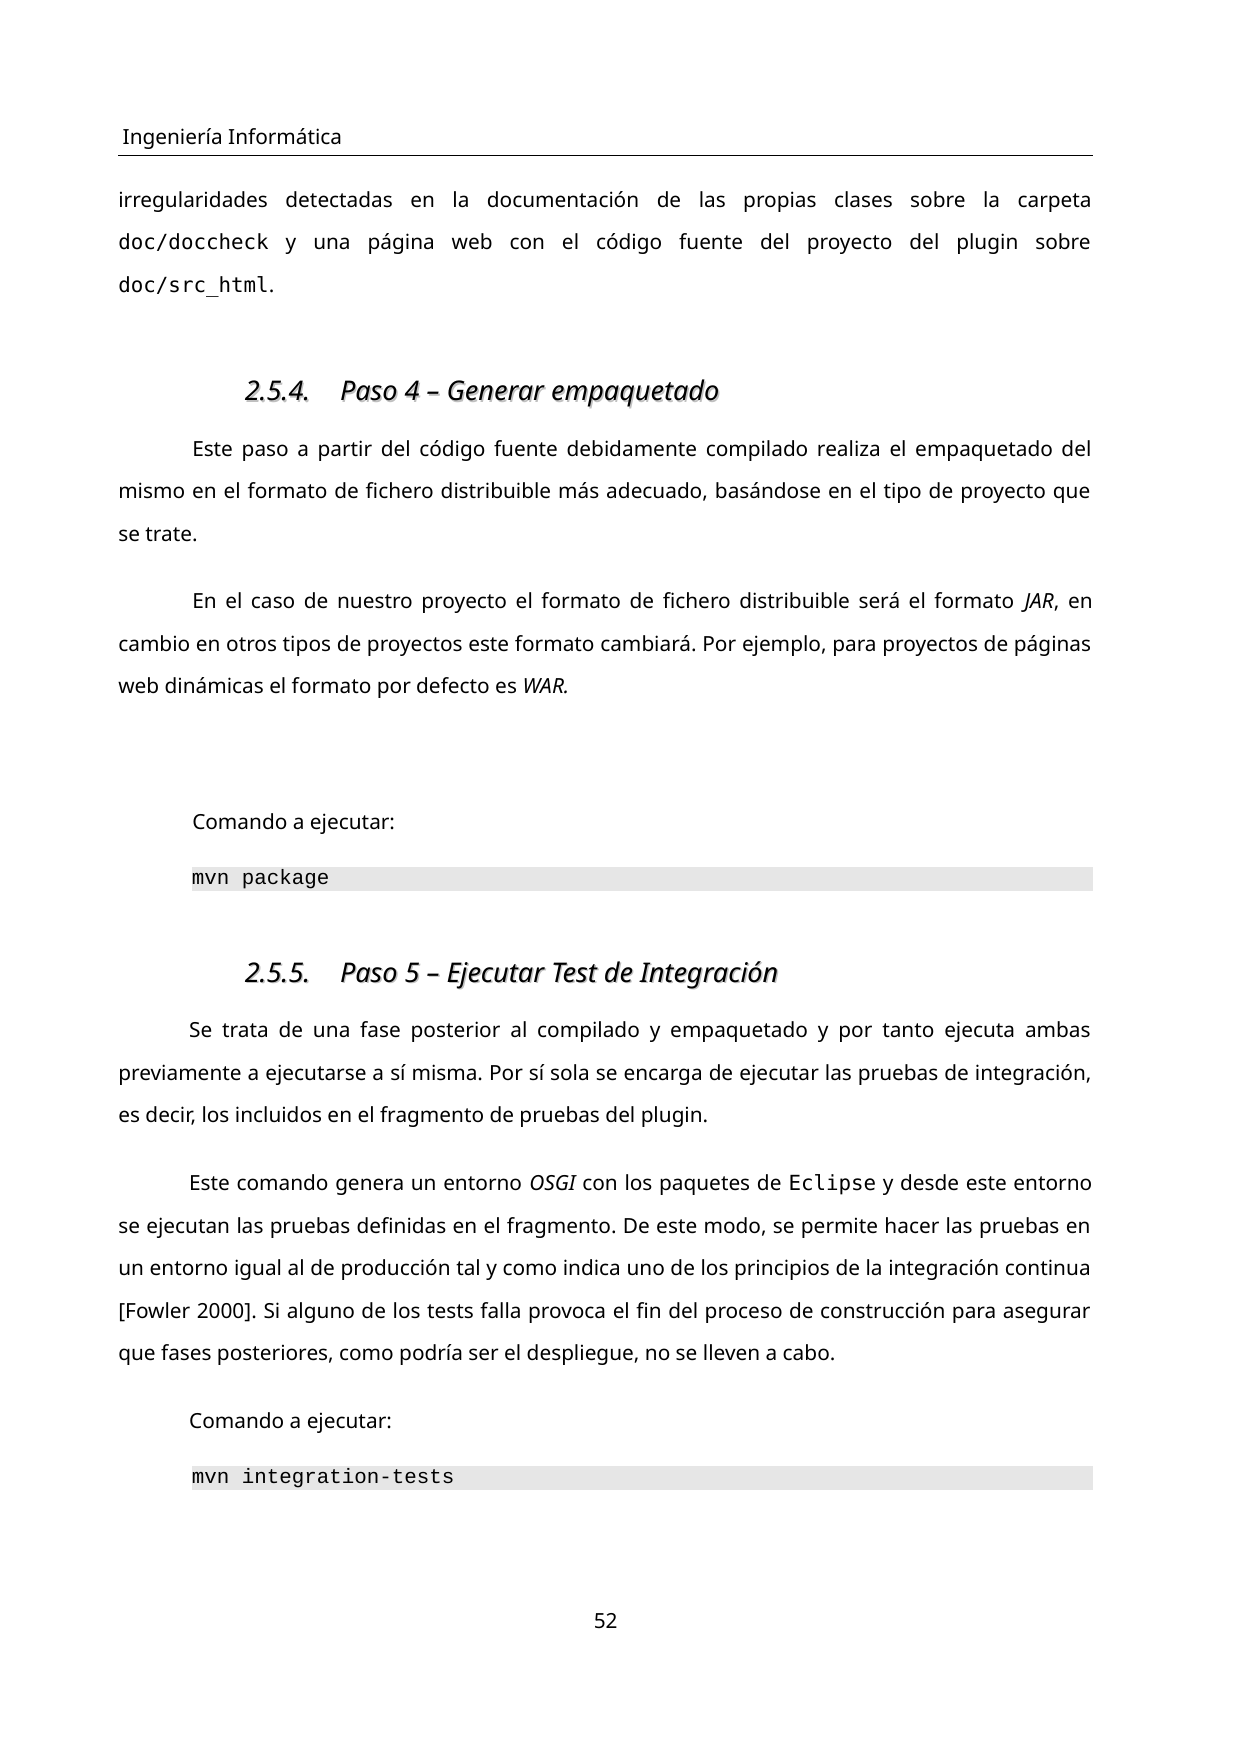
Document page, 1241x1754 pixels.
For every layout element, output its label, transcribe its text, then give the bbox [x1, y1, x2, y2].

text mvn package [192, 867, 1093, 891]
text Se trata de una fase posterior al compilado y empaquetado y por tanto ejecuta ambas previamente a ejecutarse a sí misma. Por sí sola se encarga de ejecutar las pruebas de integración, es decir, los incluidos en el fragmento de pruebas del plugin. [118, 1015, 1093, 1129]
text irregularidades detectadas en la documentación de las propias clases sobre la carpeta doc/doccheck y una página web con el código fuente del proyecto del plugin sobre doc/src_html. [118, 185, 1093, 298]
text Este comando genera un entorno OSGI con los paquetes de Eclipse y desde este entorno se ejecutan las pruebas definidas en el fragmento. De este modo, se permite hacer las pruebas en un entorno igual al de producción tal y como indica uno de los principios de la integración continua [Fowler 2000]. Si alguno de los tests falla provoca el fin del proceso de construcción para asegurar que fases posteriores, como podría ser el despliegue, no se lleven a cabo. [118, 1168, 1093, 1367]
text Este paso a partir del código fuente debidamente compilado realiza el empaquetado del mismo en el formato de fichero distribuible más adecuado, basándose en el tipo de proyecto que se trate. [118, 434, 1093, 547]
subtitle Paso 5 – Ejecutar Test de Integración [310, 953, 1093, 990]
text mvn integration-tests [192, 1466, 1093, 1490]
text Comando a ejecutar: [118, 1406, 1093, 1434]
text Comando a ejecutar: [118, 807, 1093, 835]
text En el caso de nuestro proyecto el formato de fichero distribuible será el formato JAR, en cambio en otros tipos de proyectos este formato cambiará. Por ejemplo, para proyectos de páginas web dinámicas el formato por defecto es WAR. [118, 586, 1093, 700]
subtitle Paso 4 – Generar empaquetado [310, 372, 1093, 409]
